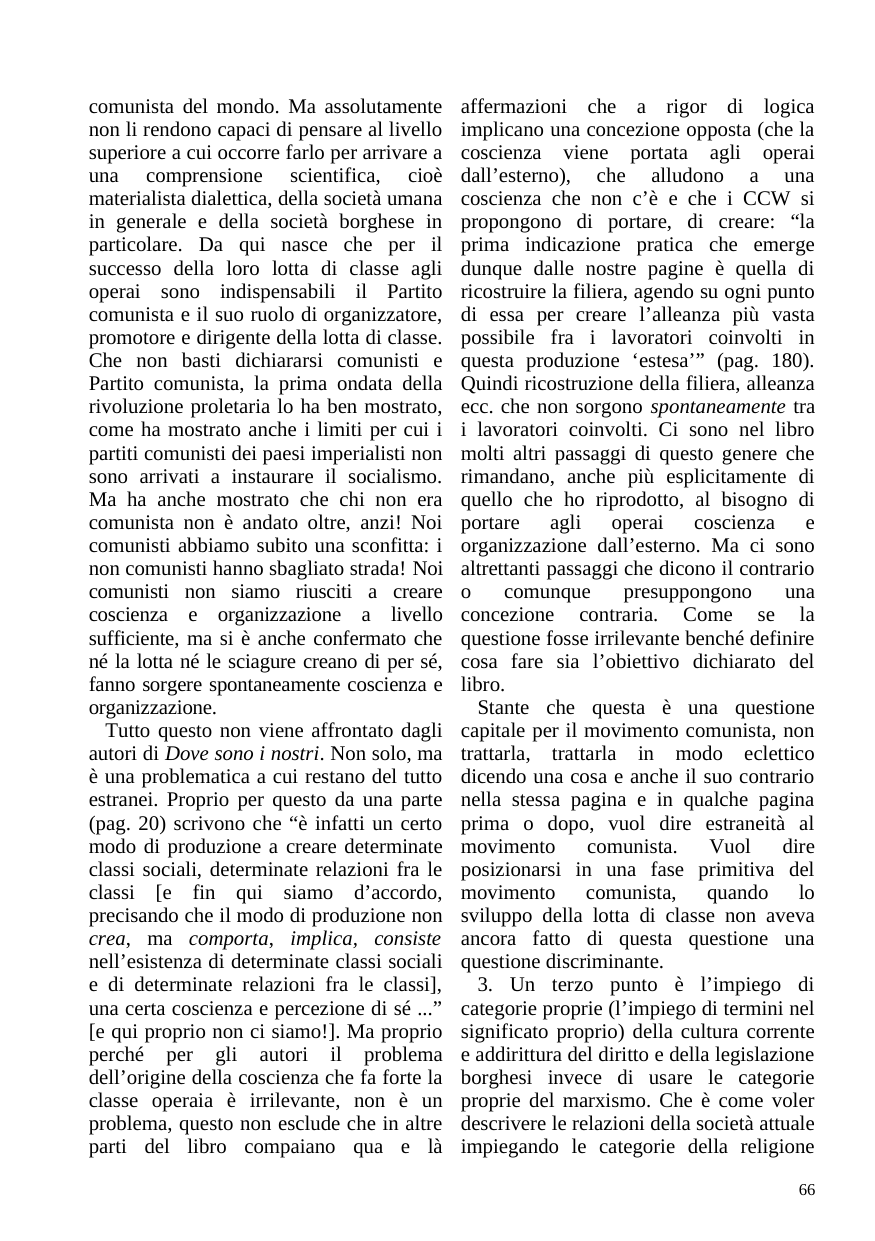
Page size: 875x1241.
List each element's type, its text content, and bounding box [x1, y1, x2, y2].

text Stante che questa è una questione capitale per il movimento comunista, non trattarla, trattarla in modo eclettico dicendo una cosa e anche il suo contrario nella stessa pagina e in qualche pagina prima o dopo, vuol dire estraneità al movimento comunista. Vuol dire posizionarsi in una fase primitiva del movimento comunista, quando lo sviluppo della lotta di classe non aveva ancora fatto di questa questione una questione discriminante. [461, 696, 815, 973]
text comunista del mondo. Ma assolutamente non li rendono capaci di pensare al livello superiore a cui occorre farlo per arrivare a una comprensione scientifica, cioè materialista dialettica, della società umana in generale e della società borghese in particolare. Da qui nasce che per il successo della loro lotta di classe agli operai sono indispensabili il Partito comunista e il suo ruolo di organizzatore, promotore e dirigente della lotta di classe. Che non basti dichiararsi comunisti e Partito comunista, la prima ondata della rivoluzione proletaria lo ha ben mostrato, come ha mostrato anche i limiti per cui i partiti comunisti dei paesi imperialisti non sono arrivati a instaurare il socialismo. Ma ha anche mostrato che chi non era comunista non è andato oltre, anzi! Noi comunisti abbiamo subito una sconfitta: i non comunisti hanno sbagliato strada! Noi comunisti non siamo riusciti a creare coscienza e organizzazione a livello sufficiente, ma si è anche confermato che né la lotta né le sciagure creano di per sé, fanno sorgere spontaneamente coscienza e organizzazione. [88, 94, 443, 719]
text Tutto questo non viene affrontato dagli autori di Dove sono i nostri. Non solo, ma è una problematica a cui restano del tutto estranei. Proprio per questo da una parte (pag. 20) scrivono che “è infatti un certo modo di produzione a creare determinate classi sociali, determinate relazioni fra le classi [e fin qui siamo d’accordo, precisando che il modo di produzione non crea, ma comporta, implica, consiste nell’esistenza di determinate classi sociali e di determinate relazioni fra le classi], una certa coscienza e percezione di sé ...” [e qui proprio non ci siamo!]. Ma proprio perché per gli autori il problema dell’origine della coscienza che fa forte la classe operaia è irrilevante, non è un problema, questo non esclude che in altre parti del libro compaiano qua e là [88, 719, 443, 1158]
text 3. Un terzo punto è l’impiego di categorie proprie (l’impiego di termini nel significato proprio) della cultura corrente e addirittura del diritto e della legislazione borghesi invece di usare le categorie proprie del marxismo. Che è come voler descrivere le relazioni della società attuale impiegando le categorie della religione [461, 973, 815, 1158]
text affermazioni che a rigor di logica implicano una concezione opposta (che la coscienza viene portata agli operai dall’esterno), che alludono a una coscienza che non c’è e che i CCW si propongono di portare, di creare: “la prima indicazione pratica che emerge dunque dalle nostre pagine è quella di ricostruire la filiera, agendo su ogni punto di essa per creare l’alleanza più vasta possibile fra i lavoratori coinvolti in questa produzione ‘estesa’” (pag. 180). Quindi ricostruzione della filiera, alleanza ecc. che non sorgono spontaneamente tra i lavoratori coinvolti. Ci sono nel libro molti altri passaggi di questo genere che rimandano, anche più esplicitamente di quello che ho riprodotto, al bisogno di portare agli operai coscienza e organizzazione dall’esterno. Ma ci sono altrettanti passaggi che dicono il contrario o comunque presuppongono una concezione contraria. Come se la questione fosse irrilevante benché definire cosa fare sia l’obiettivo dichiarato del libro. [461, 94, 815, 696]
